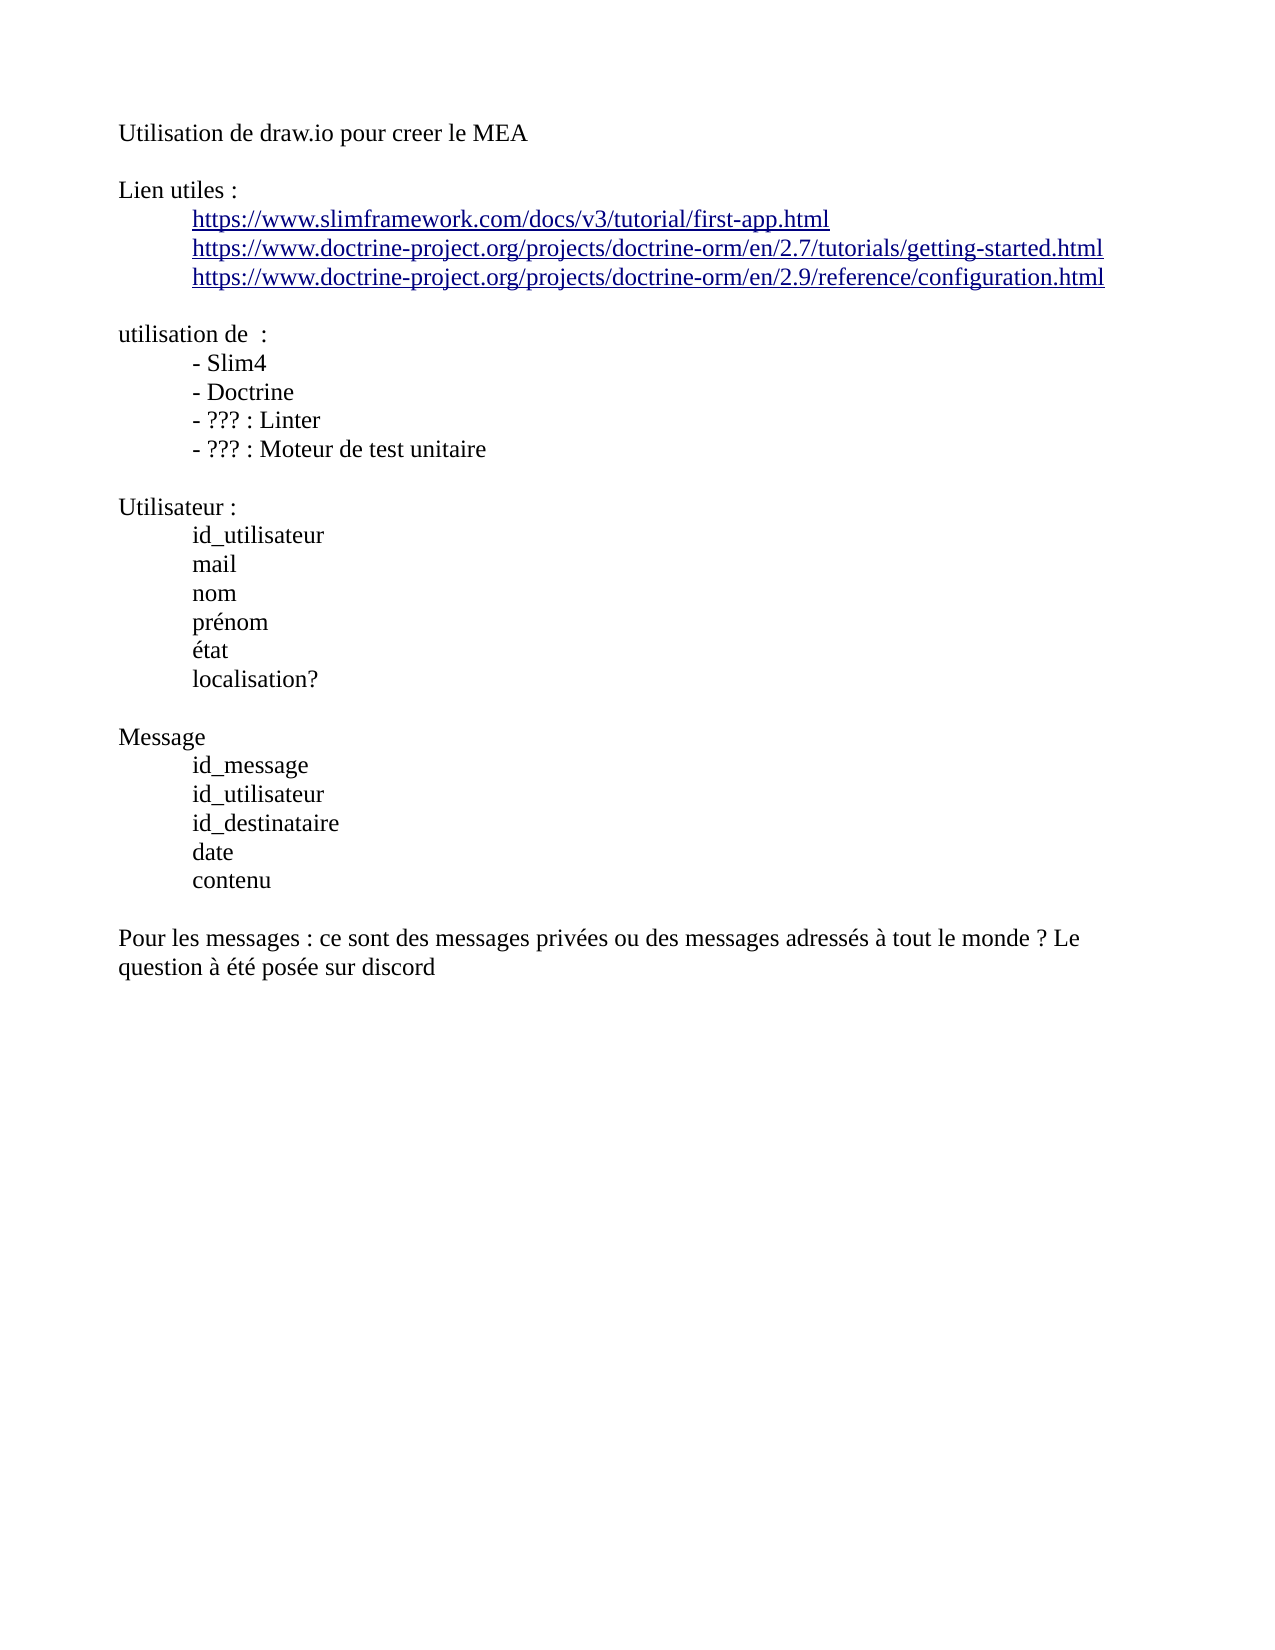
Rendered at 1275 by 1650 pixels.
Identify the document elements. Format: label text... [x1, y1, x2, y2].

text id_utilisateur [118, 521, 1157, 549]
text - Doctrine [118, 377, 1157, 406]
text utilisation de : [118, 319, 1157, 348]
text prénom [118, 607, 1157, 636]
text - ??? : Moteur de test unitaire [118, 434, 1157, 463]
text Utilisateur : [118, 492, 1157, 521]
text - Slim4 [118, 348, 1157, 377]
text localisation? [118, 664, 1157, 693]
text contenu [118, 866, 1157, 894]
text id_message [118, 751, 1157, 779]
text nom [118, 578, 1157, 607]
text date [118, 837, 1157, 866]
text Lien utiles : [118, 176, 1157, 204]
text Message [118, 722, 1157, 751]
text id_destinataire [118, 808, 1157, 837]
text https://www.slimframework.com/docs/v3/tutorial/first-app.html [118, 204, 1157, 233]
text Utilisation de draw.io pour creer le MEA [118, 118, 1157, 147]
text mail [118, 549, 1157, 578]
text état [118, 636, 1157, 664]
text https://www.doctrine-project.org/projects/doctrine-orm/en/2.7/tutorials/getting-started.html [118, 233, 1157, 262]
text - ??? : Linter [118, 406, 1157, 434]
text https://www.doctrine-project.org/projects/doctrine-orm/en/2.9/reference/configuration.html [118, 262, 1157, 291]
text id_utilisateur [118, 779, 1157, 808]
text Pour les messages : ce sont des messages privées ou des messages adressés à tout le monde ? Le question à été posée sur discord [118, 923, 1157, 981]
